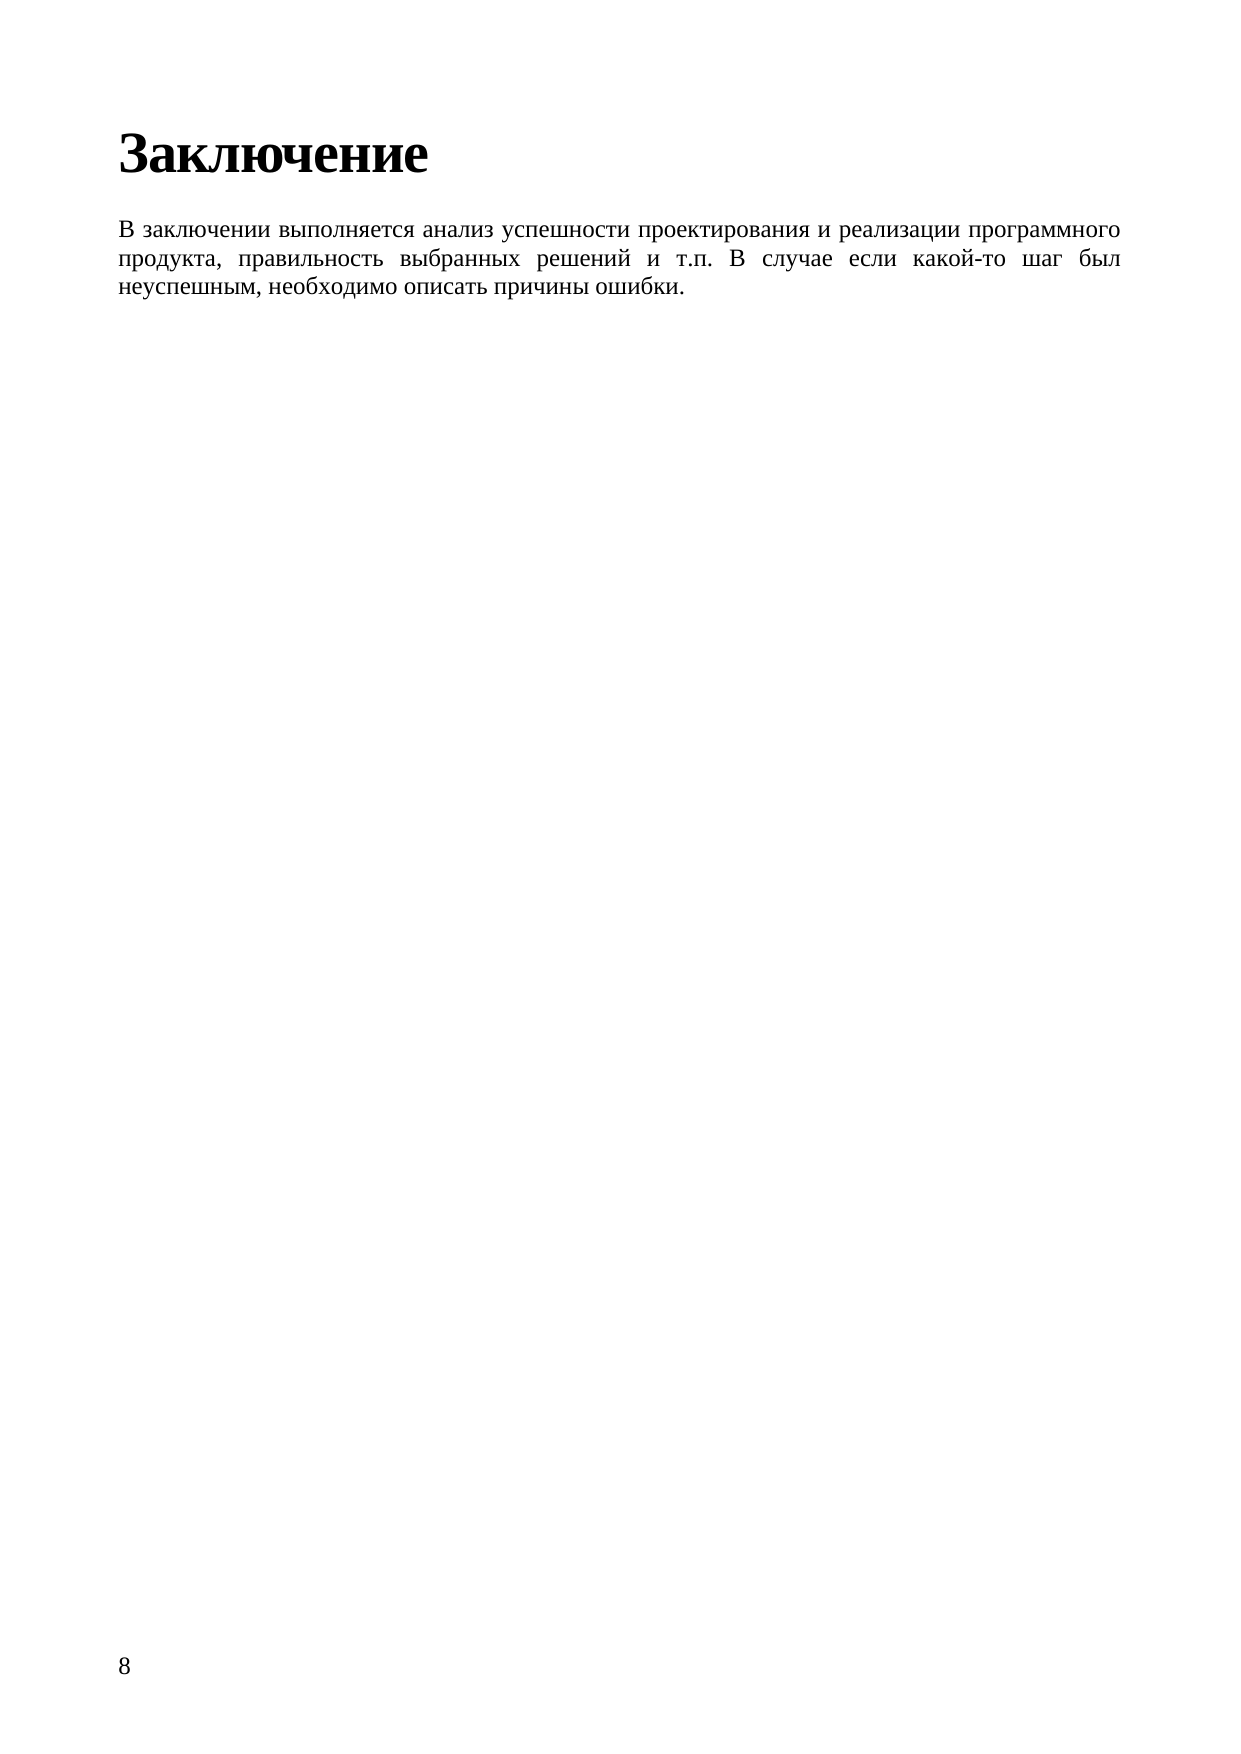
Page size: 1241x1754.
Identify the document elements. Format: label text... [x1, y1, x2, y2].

text В заключении выполняется анализ успешности проектирования и реализации программного продукта, правильность выбранных решений и т.п. В случае если какой-то шаг был неуспешным, необходимо описать причины ошибки. [118, 214, 1122, 300]
title Заключение [118, 118, 1122, 185]
